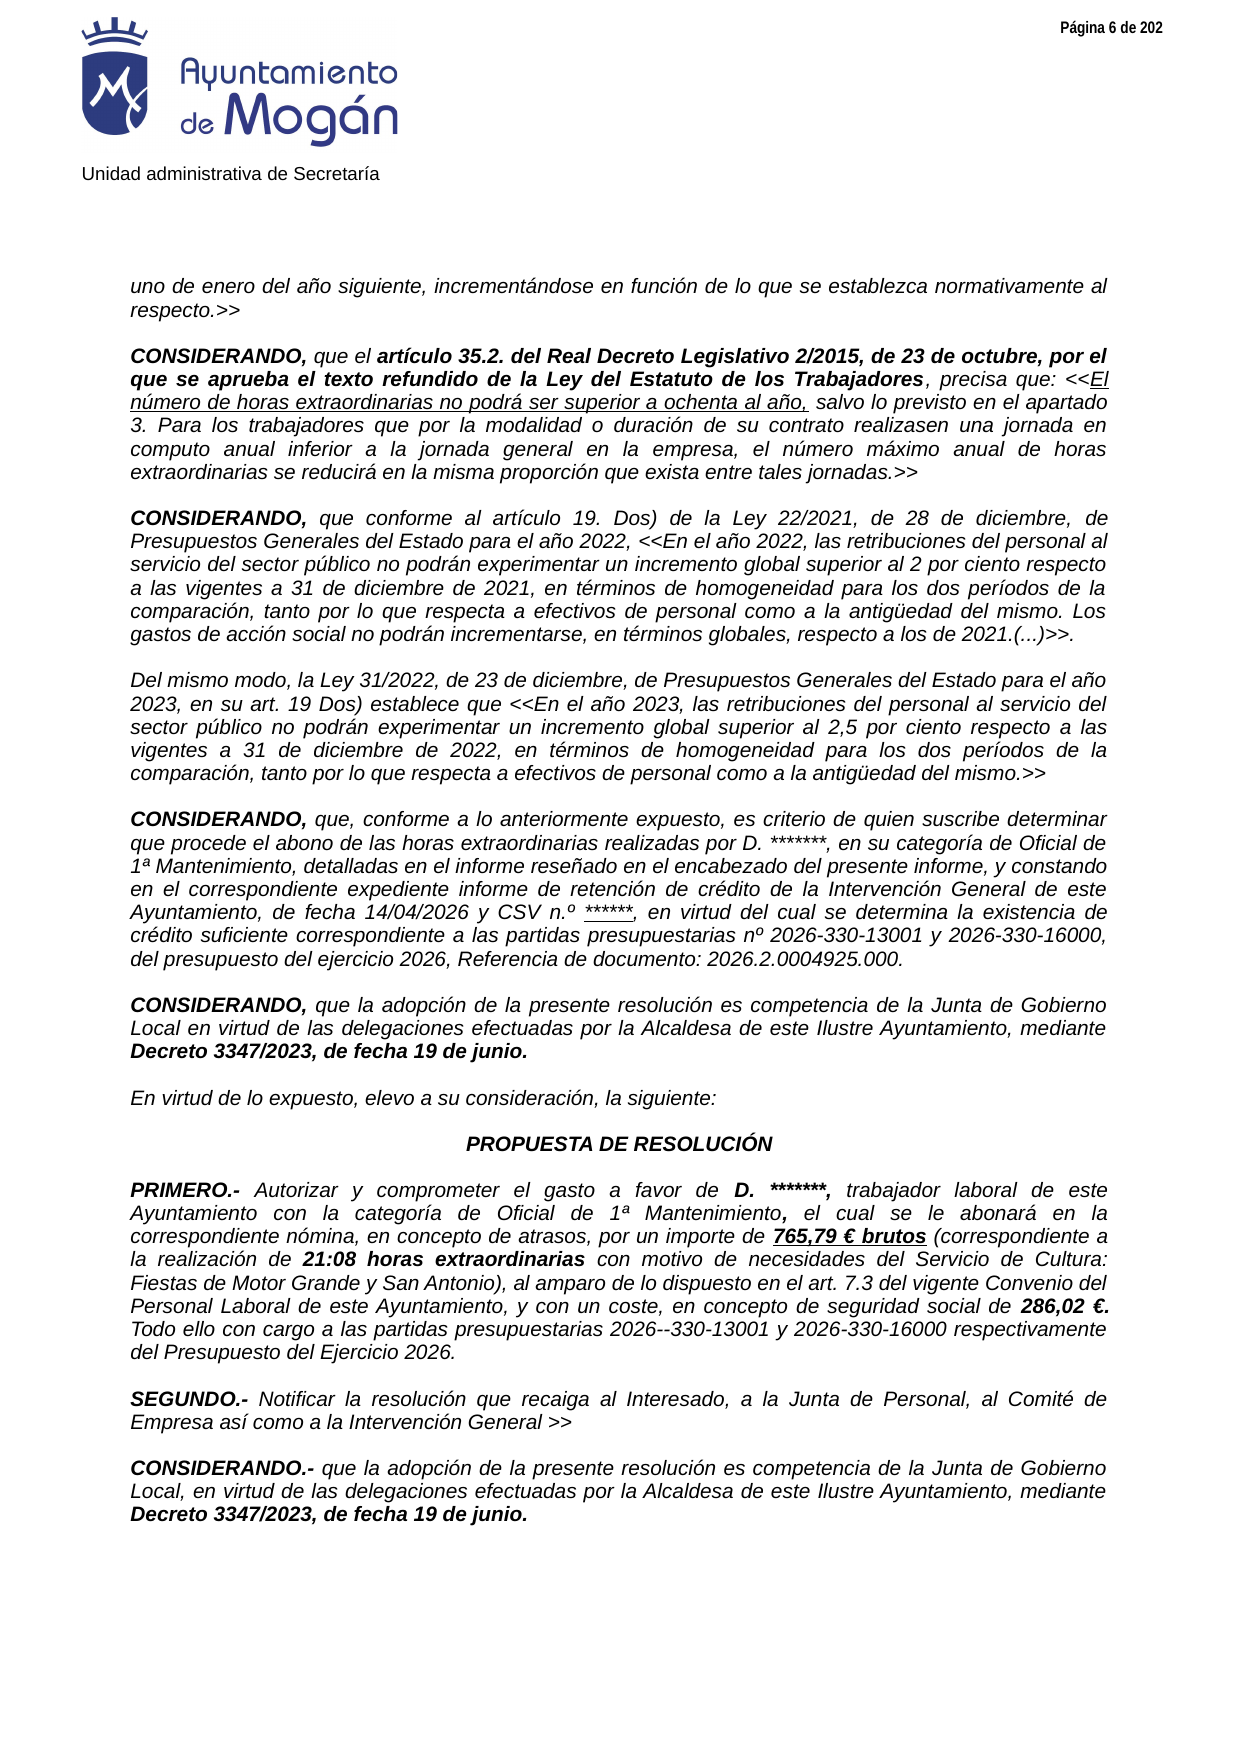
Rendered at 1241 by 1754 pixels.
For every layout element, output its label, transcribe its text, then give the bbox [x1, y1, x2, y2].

text CONSIDERANDO, que, conforme a lo anteriormente expuesto, es criterio de quien suscribe determinar que procede el abono de las horas extraordinarias realizadas por D. *******, en su categoría de Oficial de 1ª Mantenimiento, detalladas en el informe reseñado en el encabezado del presente informe, y constando en el correspondiente expediente informe de retención de crédito de la Intervención General de este Ayuntamiento, de fecha 14/04/2026 y CSV n.º ******, en virtud del cual se determina la existencia de crédito suficiente correspondiente a las partidas presupuestarias nº 2026-330-13001 y 2026-330-16000, del presupuesto del ejercicio 2026, Referencia de documento: 2026.2.0004925.000. [130, 808, 1110, 971]
text Del mismo modo, la Ley 31/2022, de 23 de diciembre, de Presupuestos Generales del Estado para el año 2023, en su art. 19 Dos) establece que <<En el año 2023, las retribuciones del personal al servicio del sector público no podrán experimentar un incremento global superior al 2,5 por ciento respecto a las vigentes a 31 de diciembre de 2022, en términos de homogeneidad para los dos períodos de la comparación, tanto por lo que respecta a efectivos de personal como a la antigüedad del mismo.>> [130, 669, 1110, 785]
text CONSIDERANDO, que conforme al artículo 19. Dos) de la Ley 22/2021, de 28 de diciembre, de Presupuestos Generales del Estado para el año 2022, <<En el año 2022, las retribuciones del personal al servicio del sector público no podrán experimentar un incremento global superior al 2 por ciento respecto a las vigentes a 31 de diciembre de 2021, en términos de homogeneidad para los dos períodos de la comparación, tanto por lo que respecta a efectivos de personal como a la antigüedad del mismo. Los gastos de acción social no podrán incrementarse, en términos globales, respecto a los de 2021.(...)>>. [130, 507, 1110, 646]
text CONSIDERANDO.- que la adopción de la presente resolución es competencia de la Junta de Gobierno Local, en virtud de las delegaciones efectuadas por la Alcaldesa de este Ilustre Ayuntamiento, mediante Decreto 3347/2023, de fecha 19 de junio. [130, 1456, 1110, 1526]
text SEGUNDO.- Notificar la resolución que recaiga al Interesado, a la Junta de Personal, al Comité de Empresa así como a la Intervención General >> [130, 1387, 1110, 1433]
text En virtud de lo expuesto, elevo a su consideración, la siguiente: [130, 1086, 1110, 1109]
picture [81, 17, 398, 153]
text CONSIDERANDO, que la adopción de la presente resolución es competencia de la Junta de Gobierno Local en virtud de las delegaciones efectuadas por la Alcaldesa de este Ilustre Ayuntamiento, mediante Decreto 3347/2023, de fecha 19 de junio. [130, 993, 1110, 1063]
text uno de enero del año siguiente, incrementándose en función de lo que se establezca normativamente al respecto.>> [130, 275, 1110, 321]
text CONSIDERANDO, que el artículo 35.2. del Real Decreto Legislativo 2/2015, de 23 de octubre, por el que se aprueba el texto refundido de la Ley del Estatuto de los Trabajadores, precisa que: <<El número de horas extraordinarias no podrá ser superior a ochenta al año, salvo lo previsto en el apartado 3. Para los trabajadores que por la modalidad o duración de su contrato realizasen una jornada en computo anual inferior a la jornada general en la empresa, el número máximo anual de horas extraordinarias se reducirá en la misma proporción que exista entre tales jornadas.>> [130, 344, 1110, 484]
text PRIMERO.- Autorizar y comprometer el gasto a favor de D. *******, trabajador laboral de este Ayuntamiento con la categoría de Oficial de 1ª Mantenimiento, el cual se le abonará en la correspondiente nómina, en concepto de atrasos, por un importe de 765,79 € brutos (correspondiente a la realización de 21:08 horas extraordinarias con motivo de necesidades del Servicio de Cultura: Fiestas de Motor Grande y San Antonio), al amparo de lo dispuesto en el art. 7.3 del vigente Convenio del Personal Laboral de este Ayuntamiento, y con un coste, en concepto de seguridad social de 286,02 €. Todo ello con cargo a las partidas presupuestarias 2026--330-13001 y 2026-330-16000 respectivamente del Presupuesto del Ejercicio 2026. [130, 1178, 1110, 1364]
text PROPUESTA DE RESOLUCIÓN [130, 1132, 1110, 1155]
